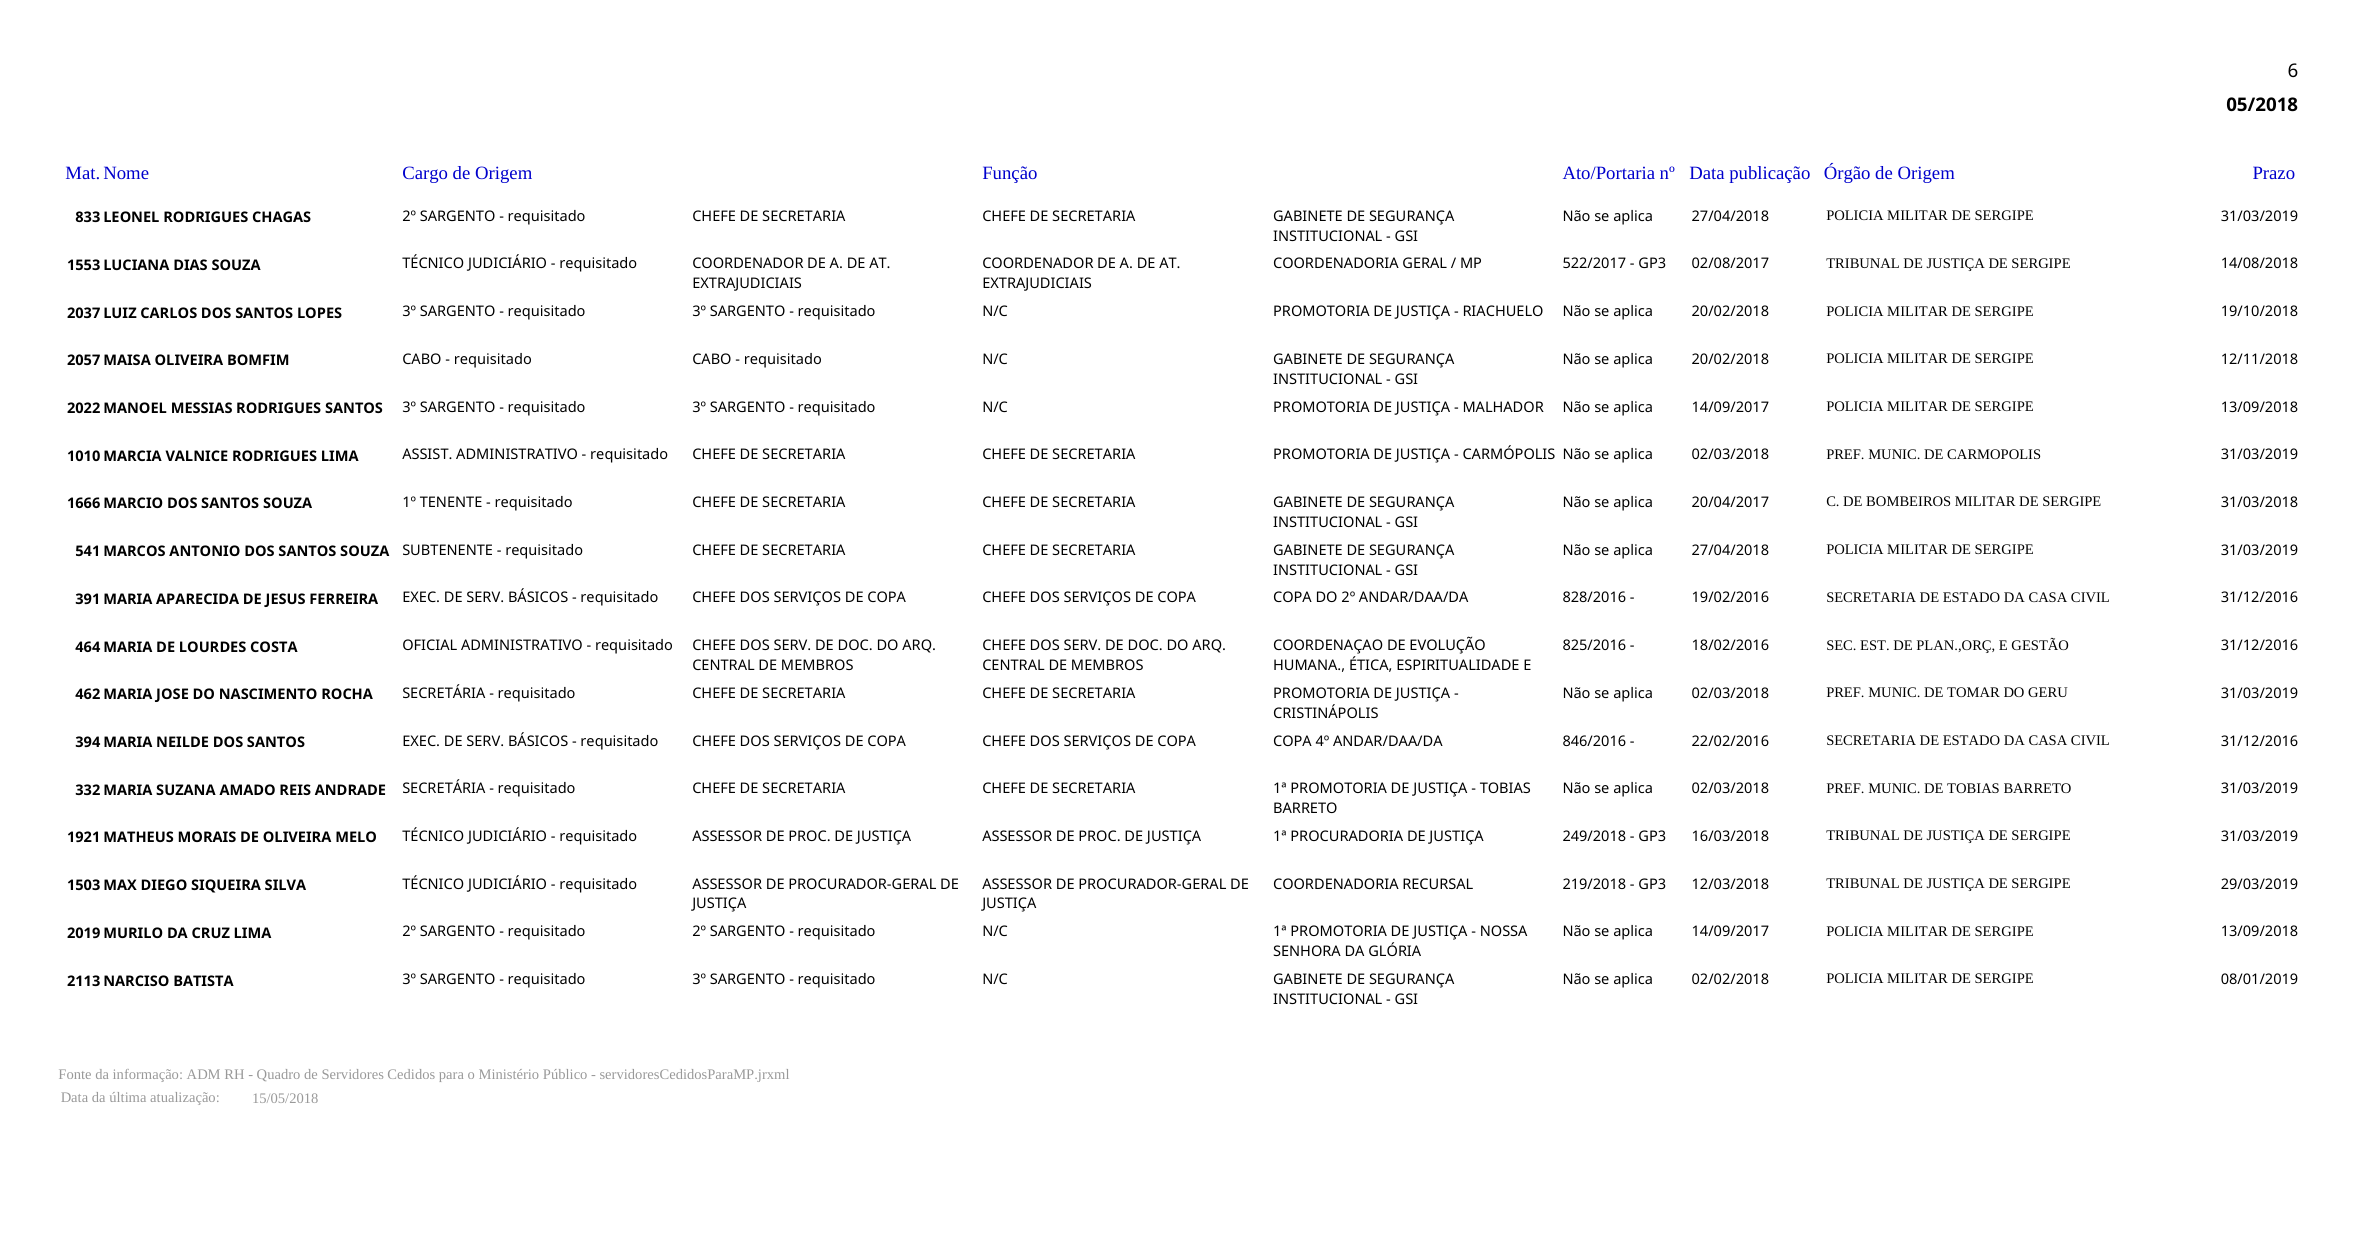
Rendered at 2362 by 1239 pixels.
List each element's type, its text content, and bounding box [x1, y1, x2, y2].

table_header 31/03/2019 [2184, 778, 2298, 807]
table_cell [1687, 207, 1691, 229]
table_cell [1265, 759, 1273, 775]
table_cell [1557, 207, 1562, 229]
table_cell MARCIA VALNICE RODRIGUES LIMA [103, 446, 396, 490]
table_cell [1265, 684, 1273, 707]
table_header 02/03/2018 [1691, 683, 1826, 707]
table_cell [1557, 616, 1562, 632]
table_cell POLICIA MILITAR DE SERGIPE [1826, 923, 2184, 966]
table_cell [396, 970, 402, 993]
table_cell [1562, 376, 1687, 395]
table_cell [1687, 234, 1691, 250]
table_header GABINETE DE SEGURANÇA INSTITUCIONAL - GSI [1273, 206, 1557, 252]
table_cell [1557, 493, 1562, 516]
table_cell [0, 684, 12, 707]
table_cell [2184, 854, 2298, 872]
table_header COORDENADORIA RECURSAL [1273, 874, 1557, 920]
table_cell [2298, 902, 2361, 918]
table_cell [0, 303, 12, 325]
table_cell [686, 759, 692, 775]
table_cell [0, 970, 12, 993]
table_cell 05/2018 [2201, 91, 2298, 124]
table_header COORDENAÇAO DE EVOLUÇÃO HUMANA., ÉTICA, ESPIRITUALIDADE E [1273, 635, 1557, 681]
table_header CHEFE DOS SERVIÇOS DE COPA [692, 587, 974, 633]
table_cell [1687, 970, 1691, 993]
table_cell [686, 303, 692, 325]
table_cell POLICIA MILITAR DE SERGIPE [1826, 350, 2184, 393]
table_cell [1687, 759, 1691, 775]
table_cell [12, 379, 100, 395]
table_cell [396, 732, 402, 754]
table_cell [975, 493, 982, 516]
table_cell [2184, 950, 2298, 967]
table_cell [12, 951, 100, 967]
table_cell [1691, 229, 1826, 252]
table_cell Data publicação [1689, 162, 1814, 192]
table_cell [1687, 493, 1691, 516]
table_header 249/2018 - GP3 [1562, 826, 1687, 853]
table_cell [2298, 57, 2361, 84]
table_cell [1557, 923, 1562, 945]
table_header 14/09/2017 [1691, 396, 1826, 420]
table_header 31/03/2019 [2184, 206, 2298, 234]
table_header CHEFE DOS SERVIÇOS DE COPA [982, 587, 1265, 633]
table_cell SEC. EST. DE PLAN.,ORÇ, E GESTÃO [1826, 636, 2184, 680]
table_cell [686, 950, 692, 966]
table_header Não se aplica [1562, 921, 1687, 948]
table_cell [12, 522, 100, 538]
table_cell [975, 589, 982, 611]
table_cell [2298, 425, 2361, 441]
table_cell [12, 760, 100, 777]
table_cell [1562, 948, 1687, 967]
table_header CHEFE DOS SERV. DE DOC. DO ARQ. CENTRAL DE MEMBROS [692, 635, 974, 681]
table_cell [1557, 711, 1562, 727]
table_cell MARIA NEILDE DOS SANTOS [103, 732, 396, 777]
table_cell [1562, 328, 1687, 347]
table_cell [0, 473, 12, 489]
table_header CABO - requisitado [402, 349, 686, 395]
table_cell [1691, 707, 1826, 729]
table_header CABO - requisitado [692, 349, 974, 395]
table_cell [2298, 541, 2361, 563]
table_header 02/03/2018 [1691, 778, 1826, 802]
table_cell [12, 617, 100, 633]
table_cell [975, 350, 982, 373]
table_cell MAX DIEGO SIQUEIRA SILVA [103, 875, 396, 920]
table_cell 6 [2146, 57, 2298, 84]
table_cell [1265, 234, 1273, 250]
table_cell [1557, 589, 1562, 611]
table_cell [2184, 616, 2298, 633]
table_cell [1557, 780, 1562, 802]
table_cell [2298, 780, 2361, 802]
table_header 1º TENENTE - requisitado [402, 492, 686, 538]
table_cell [1265, 329, 1273, 346]
table_header CHEFE DOS SERV. DE DOC. DO ARQ. CENTRAL DE MEMBROS [982, 635, 1265, 681]
table_cell [396, 162, 402, 169]
table_header COORDENADORIA GERAL / MP [1273, 253, 1557, 299]
table_cell [396, 711, 402, 727]
table_cell [0, 854, 12, 871]
table_cell [1687, 255, 1691, 277]
table_header 828/2016 - [1562, 587, 1687, 614]
table_cell [2184, 807, 2298, 824]
table_cell [396, 425, 402, 441]
table_cell [1265, 854, 1273, 871]
table_cell [686, 684, 692, 707]
table_header TÉCNICO JUDICIÁRIO - requisitado [402, 874, 686, 920]
table_cell [396, 207, 402, 229]
table_cell [1562, 614, 1687, 633]
table_header Não se aplica [1562, 444, 1687, 471]
table_header SUBTENENTE - requisitado [402, 540, 686, 586]
table_cell [1265, 636, 1273, 659]
table_cell [975, 902, 982, 918]
table_cell [1265, 732, 1273, 754]
table_cell [396, 473, 402, 489]
table_cell 1553 [12, 255, 100, 283]
table_cell [1265, 589, 1273, 611]
table_cell [396, 854, 402, 871]
table_cell [1265, 350, 1273, 373]
table_cell [686, 923, 692, 945]
table_cell [0, 493, 12, 516]
table_cell [0, 162, 30, 169]
table_cell [1687, 520, 1691, 537]
table_cell [0, 732, 12, 754]
table_cell [2298, 711, 2361, 727]
table_cell [1557, 541, 1562, 563]
table_cell [396, 827, 402, 850]
table_cell [1265, 970, 1273, 993]
table_cell [1557, 446, 1562, 468]
table_cell TRIBUNAL DE JUSTIÇA DE SERGIPE [1826, 875, 2184, 918]
table_header CHEFE DE SECRETARIA [692, 778, 974, 824]
table_cell [1687, 589, 1691, 611]
table_cell [686, 207, 692, 229]
table_header 02/03/2018 [1691, 444, 1826, 468]
table_header 31/03/2018 [2184, 492, 2298, 520]
table_header [0, 0, 2361, 57]
table_cell 2037 [12, 303, 100, 331]
table_cell [975, 827, 982, 850]
table_header Não se aplica [1562, 778, 1687, 805]
table_cell [0, 711, 12, 727]
table_cell [1562, 709, 1687, 729]
table_cell [1687, 350, 1691, 373]
table_header 02/08/2017 [1691, 253, 1826, 277]
table_cell [2298, 732, 2361, 754]
table_cell [396, 950, 402, 966]
table_cell [396, 923, 402, 945]
table_cell [1687, 827, 1691, 850]
table_cell [1691, 945, 1826, 967]
table_cell 2113 [12, 970, 100, 999]
table_header 22/02/2016 [1691, 730, 1826, 754]
table_cell 464 [12, 636, 100, 665]
table_cell [1235, 162, 1562, 169]
table_header Não se aplica [1562, 683, 1687, 709]
table_header 1ª PROMOTORIA DE JUSTIÇA - TOBIAS BARRETO [1273, 778, 1557, 824]
table_cell [1687, 425, 1691, 441]
table_cell [2298, 520, 2361, 537]
table_cell [975, 616, 982, 632]
table_cell [686, 780, 692, 802]
table_cell [2298, 377, 2361, 393]
table_cell [1557, 684, 1562, 707]
table_cell NARCISO BATISTA [103, 970, 396, 1015]
table_cell [686, 234, 692, 250]
table_cell MAISA OLIVEIRA BOMFIM [103, 350, 396, 395]
table_cell [686, 520, 692, 537]
table_cell [1235, 170, 1562, 192]
table_cell MARIA SUZANA AMADO REIS ANDRADE [103, 780, 396, 824]
table_cell Data da última atualização: [61, 1089, 252, 1113]
table_cell [2184, 663, 2298, 681]
table_cell 462 [12, 684, 100, 713]
table_cell 1666 [12, 493, 100, 522]
table_header SECRETÁRIA - requisitado [402, 778, 686, 824]
table_header 2º SARGENTO - requisitado [402, 206, 686, 252]
table_header N/C [982, 921, 1265, 967]
table_cell [1265, 473, 1273, 489]
table_cell [12, 283, 100, 299]
table_header Não se aplica [1562, 540, 1687, 566]
table_cell MANOEL MESSIAS RODRIGUES SANTOS [103, 398, 396, 443]
table_header CHEFE DE SECRETARIA [692, 683, 974, 729]
table_cell [1691, 993, 1826, 1015]
table_cell [1687, 923, 1691, 945]
table_cell [2298, 636, 2361, 659]
table_header GABINETE DE SEGURANÇA INSTITUCIONAL - GSI [1273, 540, 1557, 586]
table_cell [396, 568, 402, 584]
table_cell [396, 541, 402, 563]
table_cell [2184, 997, 2298, 1015]
table_cell [0, 568, 12, 584]
table_cell [1265, 923, 1273, 945]
table_cell [686, 616, 692, 632]
table_header Não se aplica [1562, 492, 1687, 519]
table_cell [2298, 970, 2361, 993]
table_cell [0, 446, 12, 468]
table_header 12/11/2018 [2184, 349, 2298, 377]
table_header TÉCNICO JUDICIÁRIO - requisitado [402, 826, 686, 872]
table_cell [1265, 997, 1273, 1014]
table_cell MARCIO DOS SANTOS SOUZA [103, 493, 396, 538]
table_cell [975, 950, 982, 966]
table_header 19/10/2018 [2184, 301, 2298, 329]
table_cell [1814, 162, 1823, 169]
table_cell [1687, 902, 1691, 918]
table_cell [1557, 350, 1562, 373]
table_cell [2184, 234, 2298, 252]
table_cell 1010 [12, 446, 100, 474]
table_cell [1687, 377, 1691, 393]
table_cell [686, 329, 692, 346]
table_cell [1557, 282, 1562, 298]
table_header Não se aplica [1562, 301, 1687, 328]
table_cell [686, 732, 692, 754]
table_cell [2298, 923, 2361, 945]
table_cell [686, 255, 692, 277]
table_header 16/03/2018 [1691, 826, 1826, 850]
table_cell [1557, 970, 1562, 993]
table_cell [1687, 732, 1691, 754]
table_header COPA DO 2º ANDAR/DAA/DA [1273, 587, 1557, 633]
table_cell Mat. [30, 162, 100, 192]
table_cell [1687, 398, 1691, 420]
table_cell [0, 195, 2361, 202]
table_cell [2130, 162, 2198, 169]
table_cell [396, 282, 402, 298]
table_cell [2184, 377, 2298, 395]
table_cell [686, 589, 692, 611]
table_cell POLICIA MILITAR DE SERGIPE [1826, 207, 2184, 250]
table_cell [1687, 950, 1691, 966]
table_cell [975, 377, 982, 393]
table_cell [975, 425, 982, 441]
table_cell [975, 282, 982, 298]
table_cell [12, 713, 100, 729]
table_cell [1557, 520, 1562, 537]
table_cell [0, 57, 2146, 84]
table_cell [975, 234, 982, 250]
table_cell [1814, 170, 1823, 192]
table_header 31/12/2016 [2184, 587, 2298, 616]
table_cell [1265, 568, 1273, 584]
table_cell [695, 162, 982, 169]
table_header SECRETÁRIA - requisitado [402, 683, 686, 729]
table_cell [1562, 757, 1687, 777]
table_cell [1562, 471, 1687, 490]
table_header 27/04/2018 [1691, 206, 1826, 229]
table_cell [2298, 854, 2361, 871]
table_cell [2298, 759, 2361, 775]
table_cell [396, 780, 402, 802]
table_cell [0, 125, 2361, 136]
table_cell [396, 997, 402, 1014]
table_cell [1687, 303, 1691, 325]
table_header GABINETE DE SEGURANÇA INSTITUCIONAL - GSI [1273, 969, 1557, 1015]
table_header 20/02/2018 [1691, 349, 1826, 373]
table_cell [0, 170, 30, 192]
table_header Não se aplica [1562, 349, 1687, 376]
table_cell [1691, 516, 1826, 538]
table_header CHEFE DE SECRETARIA [982, 444, 1265, 490]
table_cell 1921 [12, 827, 100, 856]
table_cell [695, 170, 982, 192]
table_cell [12, 569, 100, 586]
table_cell [1687, 616, 1691, 632]
table_header GABINETE DE SEGURANÇA INSTITUCIONAL - GSI [1273, 492, 1557, 538]
table_header ASSESSOR DE PROC. DE JUSTIÇA [982, 826, 1265, 872]
table_cell MARIA APARECIDA DE JESUS FERREIRA [103, 589, 396, 633]
table_cell [0, 950, 12, 966]
table_cell [1265, 303, 1273, 325]
table_cell 15/05/2018 [252, 1090, 2361, 1113]
table_cell [12, 808, 100, 824]
table_cell [975, 759, 982, 775]
table_header CHEFE DE SECRETARIA [982, 206, 1265, 252]
table_cell [0, 541, 12, 563]
table_cell [396, 350, 402, 373]
table_header COPA 4º ANDAR/DAA/DA [1273, 730, 1557, 777]
table_cell [1557, 303, 1562, 325]
table_cell [686, 902, 692, 918]
table_cell [1691, 373, 1826, 395]
table_cell [0, 425, 12, 441]
table_cell [1557, 568, 1562, 584]
table_cell [2298, 207, 2361, 229]
table_cell PREF. MUNIC. DE TOMAR DO GERU [1826, 684, 2184, 727]
table_cell [1562, 853, 1687, 872]
table_cell Prazo [2198, 162, 2295, 192]
table_header 13/09/2018 [2184, 921, 2298, 950]
table_cell [1265, 446, 1273, 468]
table_cell [1557, 854, 1562, 871]
table_cell [1687, 473, 1691, 489]
table_cell [1557, 875, 1562, 897]
table_header 3º SARGENTO - requisitado [692, 969, 974, 1015]
table_cell [686, 568, 692, 584]
table_cell [1265, 875, 1273, 897]
table_cell [1557, 329, 1562, 346]
table_header Não se aplica [1562, 969, 1687, 996]
table_cell [2184, 473, 2298, 490]
table_cell [1691, 611, 1826, 633]
table_cell MARIA JOSE DO NASCIMENTO ROCHA [103, 684, 396, 729]
table_cell [1557, 398, 1562, 420]
table_cell [2298, 282, 2361, 298]
table_cell [2298, 329, 2361, 346]
table_cell [1265, 520, 1273, 537]
table_cell [686, 970, 692, 993]
table_cell [0, 377, 12, 393]
table_cell [0, 234, 12, 250]
table_cell [0, 997, 12, 1014]
table_header COORDENADOR DE A. DE AT. EXTRAJUDICIAIS [982, 253, 1265, 299]
table_cell TRIBUNAL DE JUSTIÇA DE SERGIPE [1826, 827, 2184, 871]
table_cell [2298, 398, 2361, 420]
table_cell [2298, 827, 2361, 850]
table_cell [686, 425, 692, 441]
table_header 3º SARGENTO - requisitado [692, 396, 974, 443]
table_cell 391 [12, 589, 100, 617]
table_cell [1562, 566, 1687, 586]
table_header 2º SARGENTO - requisitado [692, 921, 974, 967]
table_cell [0, 255, 12, 277]
table_cell POLICIA MILITAR DE SERGIPE [1826, 398, 2184, 441]
table_header TÉCNICO JUDICIÁRIO - requisitado [402, 253, 686, 299]
table_cell [686, 997, 692, 1014]
table_header ASSESSOR DE PROCURADOR-GERAL DE JUSTIÇA [982, 874, 1265, 920]
table_cell [1687, 636, 1691, 659]
table_cell 332 [12, 780, 100, 808]
table_cell [2184, 759, 2298, 777]
table_cell [975, 923, 982, 945]
table_cell [396, 663, 402, 680]
table_cell [1557, 902, 1562, 918]
table_cell [0, 85, 2361, 91]
table_cell [2298, 997, 2361, 1014]
table_cell SECRETARIA DE ESTADO DA CASA CIVIL [1826, 732, 2184, 775]
table_header PROMOTORIA DE JUSTIÇA - CARMÓPOLIS [1273, 444, 1557, 490]
table_cell [2298, 91, 2361, 124]
table_cell 2022 [12, 398, 100, 426]
table_cell [0, 1090, 61, 1113]
table_cell [1691, 754, 1826, 777]
table_header Não se aplica [1562, 396, 1687, 423]
table_header CHEFE DOS SERVIÇOS DE COPA [692, 730, 974, 777]
table_cell [1687, 541, 1691, 563]
table_cell [975, 303, 982, 325]
table_cell [2298, 684, 2361, 707]
table_cell [1265, 616, 1273, 632]
table_header 846/2016 - [1562, 730, 1687, 757]
table_header 02/02/2018 [1691, 969, 1826, 993]
table_header COORDENADOR DE A. DE AT. EXTRAJUDICIAIS [692, 253, 974, 299]
table_cell [396, 616, 402, 632]
table_header GABINETE DE SEGURANÇA INSTITUCIONAL - GSI [1273, 349, 1557, 395]
table_cell [1691, 897, 1826, 920]
table_cell [1691, 468, 1826, 490]
table_cell [2295, 162, 2361, 169]
table_cell [12, 856, 100, 872]
table_cell [0, 282, 12, 298]
table_cell [975, 568, 982, 584]
table_header CHEFE DE SECRETARIA [692, 492, 974, 538]
table_cell [0, 827, 12, 850]
table_cell [1265, 493, 1273, 516]
table_cell [2298, 589, 2361, 611]
table_cell [1265, 282, 1273, 298]
table_cell [0, 636, 12, 659]
table_cell [396, 684, 402, 707]
table_header 14/08/2018 [2184, 253, 2298, 282]
table_cell [396, 589, 402, 611]
table_cell 394 [12, 732, 100, 760]
table_cell [1691, 659, 1826, 681]
table_cell POLICIA MILITAR DE SERGIPE [1826, 970, 2184, 1014]
table_cell [1557, 255, 1562, 277]
table_cell [975, 446, 982, 468]
table_cell [1691, 802, 1826, 824]
table_cell [12, 999, 100, 1015]
table_cell [1557, 806, 1562, 823]
table_cell [1687, 806, 1691, 823]
table_header CHEFE DE SECRETARIA [982, 492, 1265, 538]
table_cell [396, 234, 402, 250]
table_cell [1687, 711, 1691, 727]
table_cell [975, 207, 982, 229]
table_cell 833 [12, 207, 100, 236]
table_cell [1265, 255, 1273, 277]
table_header N/C [982, 349, 1265, 395]
table_cell [0, 780, 12, 802]
table_cell [975, 875, 982, 897]
table_cell MARCOS ANTONIO DOS SANTOS SOUZA [103, 541, 396, 586]
table_cell [0, 140, 2361, 162]
table_header 3º SARGENTO - requisitado [402, 396, 686, 443]
table_cell [0, 663, 12, 680]
table_header 13/09/2018 [2184, 396, 2298, 425]
table_cell [2298, 493, 2361, 516]
table_cell [686, 875, 692, 897]
table_header 3º SARGENTO - requisitado [402, 301, 686, 347]
table_cell [1687, 446, 1691, 468]
table_cell [0, 1015, 2361, 1066]
table_header 2º SARGENTO - requisitado [402, 921, 686, 967]
table_header EXEC. DE SERV. BÁSICOS - requisitado [402, 587, 686, 633]
table_header 3º SARGENTO - requisitado [692, 301, 974, 347]
table_header 3º SARGENTO - requisitado [402, 969, 686, 1015]
table_cell [1687, 329, 1691, 346]
table_cell [0, 398, 12, 420]
table_cell Fonte da informação: ADM RH - Quadro de Servidores Cedidos para o Ministério Público - servidoresCedidosParaMP.jrxml [0, 1066, 2361, 1089]
table_cell [12, 236, 100, 252]
table_cell [1562, 900, 1687, 920]
table_cell [2184, 568, 2298, 586]
table_cell [0, 589, 12, 611]
table_header 31/03/2019 [2184, 444, 2298, 473]
table_cell [1691, 850, 1826, 872]
table_cell [1557, 663, 1562, 680]
table_cell [1557, 997, 1562, 1014]
table_cell [1691, 420, 1826, 443]
table_cell [396, 636, 402, 659]
table_cell [1691, 277, 1826, 299]
table_cell [396, 902, 402, 918]
table_cell MURILO DA CRUZ LIMA [103, 923, 396, 967]
table_cell [2295, 170, 2361, 192]
table_header 08/01/2019 [2184, 969, 2298, 997]
table_cell [1562, 662, 1687, 681]
table_header 1ª PROMOTORIA DE JUSTIÇA - NOSSA SENHORA DA GLÓRIA [1273, 921, 1557, 967]
table_header OFICIAL ADMINISTRATIVO - requisitado [402, 635, 686, 681]
table_cell [1562, 519, 1687, 538]
table_cell [1687, 875, 1691, 897]
table_header ASSESSOR DE PROC. DE JUSTIÇA [692, 826, 974, 872]
table_cell [1557, 425, 1562, 441]
table_cell [0, 91, 2201, 124]
table_cell [2184, 902, 2298, 920]
table_header CHEFE DE SECRETARIA [692, 540, 974, 586]
table_cell [2298, 875, 2361, 897]
table_cell [686, 377, 692, 393]
table_cell [1687, 282, 1691, 298]
table_cell TRIBUNAL DE JUSTIÇA DE SERGIPE [1826, 255, 2184, 298]
table_cell [2298, 568, 2361, 584]
table_header N/C [982, 396, 1265, 443]
table_cell [686, 827, 692, 850]
table_header CHEFE DOS SERVIÇOS DE COPA [982, 730, 1265, 777]
table_cell [975, 684, 982, 707]
table_cell [2298, 234, 2361, 250]
table_header 12/03/2018 [1691, 874, 1826, 897]
table_cell [12, 903, 100, 920]
table_header 14/09/2017 [1691, 921, 1826, 945]
table_header 18/02/2016 [1691, 635, 1826, 659]
table_header ASSIST. ADMINISTRATIVO - requisitado [402, 444, 686, 490]
table_cell [396, 875, 402, 897]
table_cell [2184, 711, 2298, 729]
table_cell [975, 711, 982, 727]
table_cell [975, 541, 982, 563]
table_cell [1265, 806, 1273, 823]
table_header 19/02/2016 [1691, 587, 1826, 611]
table_header CHEFE DE SECRETARIA [692, 206, 974, 252]
table_cell [686, 473, 692, 489]
table_cell [686, 446, 692, 468]
table_cell [975, 732, 982, 754]
table_cell [686, 398, 692, 420]
table_cell [1562, 280, 1687, 299]
table_header CHEFE DE SECRETARIA [982, 683, 1265, 729]
table_cell [1265, 377, 1273, 393]
table_cell [12, 665, 100, 681]
table_cell [1687, 568, 1691, 584]
table_cell [975, 663, 982, 680]
table_cell [0, 350, 12, 373]
table_cell [1557, 473, 1562, 489]
table_cell MATHEUS MORAIS DE OLIVEIRA MELO [103, 827, 396, 872]
table_cell [2184, 425, 2298, 443]
table_cell POLICIA MILITAR DE SERGIPE [1826, 541, 2184, 584]
table_cell [12, 426, 100, 443]
table_cell [1691, 325, 1826, 347]
table_header PROMOTORIA DE JUSTIÇA - CRISTINÁPOLIS [1273, 683, 1557, 729]
table_cell [686, 636, 692, 659]
table_cell [2298, 350, 2361, 373]
table_cell [2298, 616, 2361, 632]
table_cell [396, 493, 402, 516]
table_cell LEONEL RODRIGUES CHAGAS [103, 207, 396, 252]
table_cell [1265, 541, 1273, 563]
table_cell [686, 282, 692, 298]
table_cell [975, 473, 982, 489]
table_header 522/2017 - GP3 [1562, 253, 1687, 280]
table_cell [1557, 759, 1562, 775]
table_cell MARIA DE LOURDES COSTA [103, 636, 396, 681]
table_cell [1557, 827, 1562, 850]
table_cell [2184, 520, 2298, 538]
table_cell [1265, 902, 1273, 918]
table_cell [396, 255, 402, 277]
table_cell [1265, 425, 1273, 441]
table_cell [1265, 827, 1273, 850]
table_cell [2130, 170, 2198, 192]
table_header 31/03/2019 [2184, 540, 2298, 568]
table_cell PREF. MUNIC. DE CARMOPOLIS [1826, 446, 2184, 489]
table_cell [396, 303, 402, 325]
table_cell Função [982, 162, 1235, 192]
table_cell [2298, 473, 2361, 489]
table_cell [686, 493, 692, 516]
table_cell [686, 663, 692, 680]
table_cell [686, 350, 692, 373]
table_cell [2298, 663, 2361, 680]
table_cell [2298, 950, 2361, 966]
table_cell [1557, 234, 1562, 250]
table_cell Nome [103, 162, 396, 192]
table_cell [686, 711, 692, 727]
table_cell SECRETARIA DE ESTADO DA CASA CIVIL [1826, 589, 2184, 632]
table_header 27/04/2018 [1691, 540, 1826, 563]
table_cell 541 [12, 541, 100, 569]
table_cell [1557, 636, 1562, 659]
table_cell [0, 329, 12, 346]
table_cell [975, 329, 982, 346]
table_header 1ª PROCURADORIA DE JUSTIÇA [1273, 826, 1557, 872]
table_cell [975, 255, 982, 277]
table_header 31/12/2016 [2184, 730, 2298, 759]
table_cell [1557, 732, 1562, 754]
table_cell [396, 759, 402, 775]
table_cell [975, 398, 982, 420]
table_cell [2298, 446, 2361, 468]
table_cell [1687, 663, 1691, 680]
table_header 219/2018 - GP3 [1562, 874, 1687, 900]
table_header EXEC. DE SERV. BÁSICOS - requisitado [402, 730, 686, 777]
table_cell [975, 520, 982, 537]
table_cell Cargo de Origem [402, 162, 695, 192]
table_header 31/03/2019 [2184, 683, 2298, 711]
table_cell [12, 331, 100, 347]
table_cell [0, 616, 12, 632]
table_header ASSESSOR DE PROCURADOR-GERAL DE JUSTIÇA [692, 874, 974, 920]
table_cell [0, 902, 12, 918]
table_cell [1265, 780, 1273, 802]
table_cell C. DE BOMBEIROS MILITAR DE SERGIPE [1826, 493, 2184, 537]
table_cell [975, 780, 982, 802]
table_header 825/2016 - [1562, 635, 1687, 662]
table_header Não se aplica [1562, 206, 1687, 232]
table_header 29/03/2019 [2184, 874, 2298, 902]
table_header PROMOTORIA DE JUSTIÇA - MALHADOR [1273, 396, 1557, 443]
table_cell [396, 446, 402, 468]
table_cell [0, 207, 12, 229]
table_cell [1562, 423, 1687, 443]
table_header 20/04/2017 [1691, 492, 1826, 516]
table_cell [396, 520, 402, 537]
table_cell LUIZ CARLOS DOS SANTOS LOPES [103, 303, 396, 347]
table_cell [1562, 996, 1687, 1015]
table_cell [396, 806, 402, 823]
table_cell [975, 636, 982, 659]
table_header N/C [982, 301, 1265, 347]
table_cell [1562, 805, 1687, 824]
table_cell [1557, 377, 1562, 393]
table_cell [2298, 303, 2361, 325]
table_cell [0, 520, 12, 537]
table_cell [1265, 950, 1273, 966]
table_cell [0, 923, 12, 945]
table_header CHEFE DE SECRETARIA [982, 778, 1265, 824]
table_cell [686, 854, 692, 871]
table_cell [1265, 207, 1273, 229]
table_cell [396, 329, 402, 346]
table_header N/C [982, 969, 1265, 1015]
table_cell [1562, 232, 1687, 252]
table_cell LUCIANA DIAS SOUZA [103, 255, 396, 299]
table_cell 2019 [12, 923, 100, 951]
table_cell [396, 170, 402, 192]
table_header 20/02/2018 [1691, 301, 1826, 325]
table_cell 1503 [12, 875, 100, 903]
table_cell [2184, 282, 2298, 299]
table_cell [12, 474, 100, 490]
table_cell [975, 970, 982, 993]
table_cell POLICIA MILITAR DE SERGIPE [1826, 303, 2184, 346]
table_cell [975, 806, 982, 823]
table_cell Ato/Portaria nº [1562, 162, 1689, 192]
table_cell [1691, 563, 1826, 586]
table_cell [1687, 854, 1691, 871]
table_cell [686, 806, 692, 823]
table_cell [2298, 806, 2361, 823]
table_cell [0, 875, 12, 897]
table_cell [2184, 329, 2298, 347]
table_cell [975, 997, 982, 1014]
table_cell [396, 377, 402, 393]
table_header CHEFE DE SECRETARIA [982, 540, 1265, 586]
table_cell [1687, 684, 1691, 707]
table_cell [396, 398, 402, 420]
table_cell [1265, 663, 1273, 680]
table_header 31/12/2016 [2184, 635, 2298, 663]
table_cell [2298, 255, 2361, 277]
table_cell [1687, 780, 1691, 802]
table_cell 2057 [12, 350, 100, 379]
table_cell Órgão de Origem [1824, 162, 2129, 192]
table_cell [0, 759, 12, 775]
table_cell [686, 541, 692, 563]
table_header PROMOTORIA DE JUSTIÇA - RIACHUELO [1273, 301, 1557, 347]
table_cell [1557, 950, 1562, 966]
table_cell [1265, 398, 1273, 420]
table_cell PREF. MUNIC. DE TOBIAS BARRETO [1826, 780, 2184, 823]
table_header CHEFE DE SECRETARIA [692, 444, 974, 490]
table_cell [1687, 997, 1691, 1014]
table_cell [0, 806, 12, 823]
table_cell [1265, 711, 1273, 727]
table_header 31/03/2019 [2184, 826, 2298, 854]
table_cell [975, 854, 982, 871]
